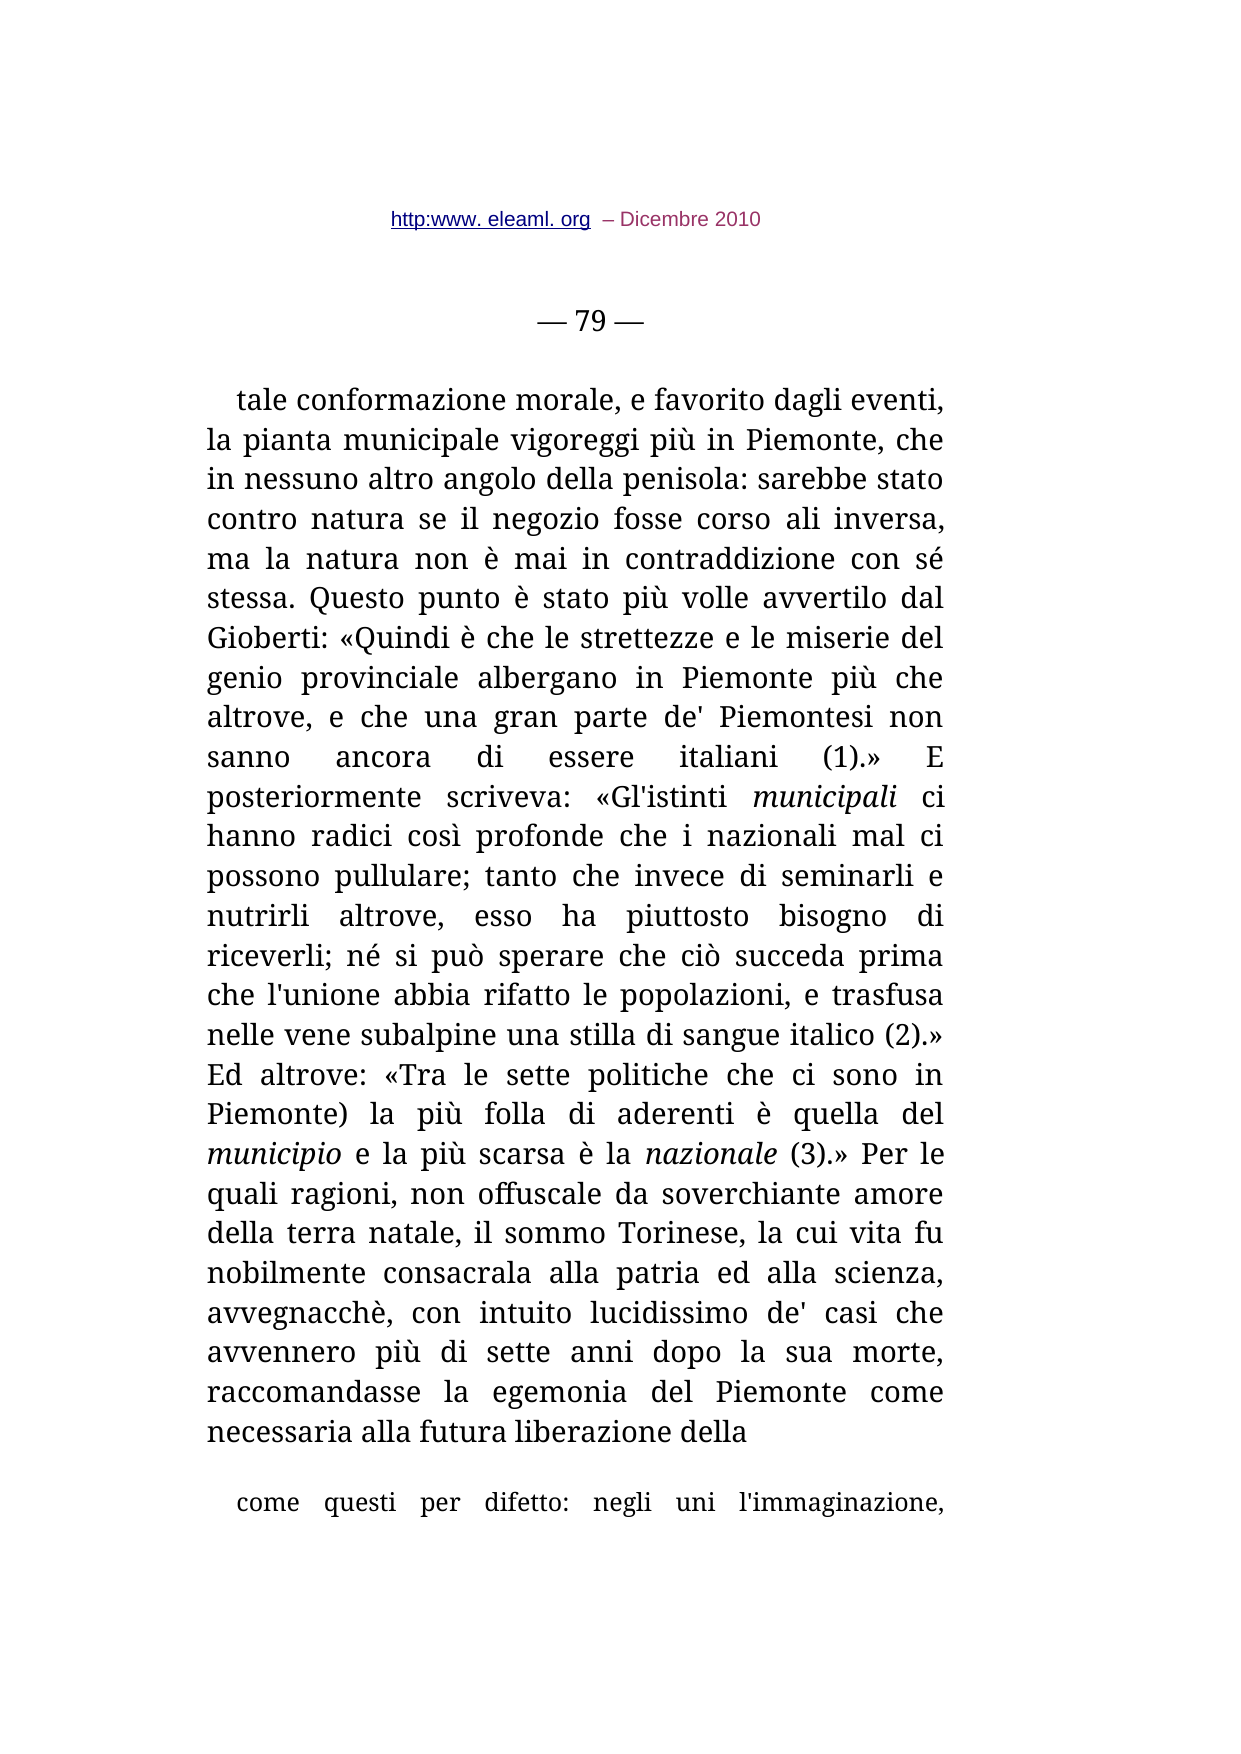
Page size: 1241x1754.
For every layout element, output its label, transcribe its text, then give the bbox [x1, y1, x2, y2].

text tale conformazione morale, e favorito dagli eventi, la pianta municipale vigoreggi più in Piemonte, che in nessuno altro angolo della penisola: sarebbe stato contro natura se il negozio fosse corso ali inversa, ma la natura non è mai in contraddizione con sé stessa. Questo punto è stato più volle avvertilo dal Gioberti: «Quindi è che le strettezze e le miserie del genio provinciale albergano in Piemonte più che altrove, e che una gran parte de' Piemontesi non sanno ancora di essere italiani (1).» E posteriormente scriveva: «Gl'istinti municipali ci hanno radici così profonde che i nazionali mal ci possono pullulare; tanto che invece di seminarli e nutrirli altrove, esso ha piuttosto bisogno di riceverli; né si può sperare che ciò succeda prima che l'unione abbia rifatto le popolazioni, e trasfusa nelle vene subalpine una stilla di sangue italico (2).» Ed altrove: «Tra le sette politiche che ci sono in Piemonte) la più folla di aderenti è quella del municipio e la più scarsa è la nazionale (3).» Per le quali ragioni, non offuscale da soverchiante amore della terra natale, il sommo Torinese, la cui vita fu nobilmente consacrala alla patria ed alla scienza, avvegnacchè, con intuito lucidissimo de' casi che avvennero più di sette anni dopo la sua morte, raccomandasse la egemonia del Piemonte come necessaria alla futura liberazione della [207, 379, 945, 1451]
text come questi per difetto: negli uni l'immaginazione, [207, 1485, 945, 1519]
text — 79 — [207, 300, 945, 339]
